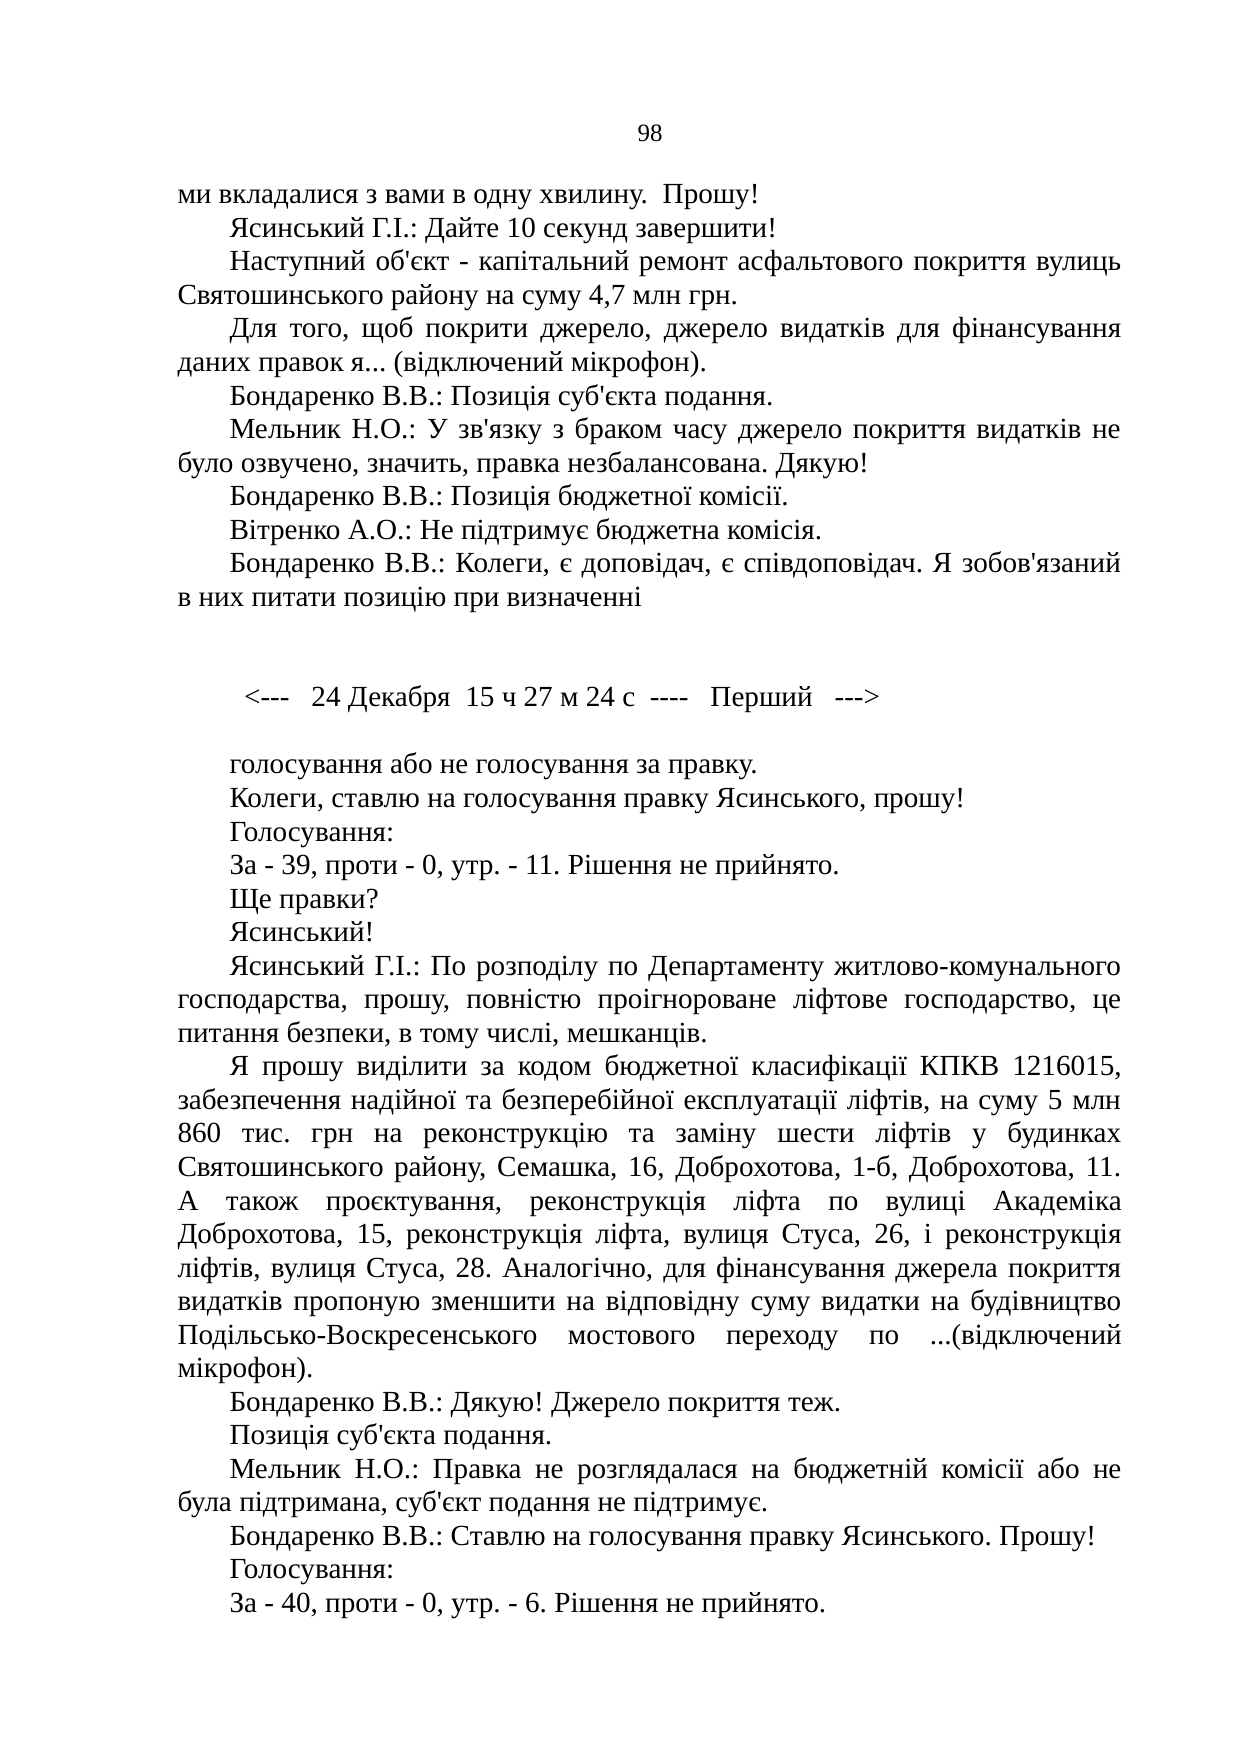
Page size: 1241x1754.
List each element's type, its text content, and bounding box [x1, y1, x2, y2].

text Ще правки? [177, 881, 1122, 914]
text Бондаренко В.В.: Колеги, є доповідач, є співдоповідач. Я зобов'язаний в них питати позицію при визначенні [177, 545, 1122, 612]
text Ясинський! [177, 914, 1122, 948]
text Наступний об'єкт - капітальний ремонт асфальтового покриття вулиць Святошинського району на суму 4,7 млн грн. [177, 243, 1122, 311]
text Бондаренко В.В.: Дякую! Джерело покриття теж. [177, 1384, 1122, 1417]
text Колеги, ставлю на голосування правку Ясинського, прошу! [177, 780, 1122, 814]
text Бондаренко В.В.: Ставлю на голосування правку Ясинського. Прошу! [177, 1518, 1122, 1552]
text Голосування: [177, 814, 1122, 847]
text Бондаренко В.В.: Позиція бюджетної комісії. [177, 478, 1122, 512]
text голосування або не голосування за правку. [177, 747, 1122, 780]
text Я прошу виділити за кодом бюджетної класифікації КПКВ 1216015, забезпечення надійної та безперебійної експлуатації ліфтів, на суму 5 млн 860 тис. грн на реконструкцію та заміну шести ліфтів у будинках Святошинського району, Семашка, 16, Доброхотова, 1-б, Доброхотова, 11. А також проєктування, реконструкція ліфта по вулиці Академіка Доброхотова, 15, реконструкція ліфта, вулиця Стуса, 26, і реконструкція ліфтів, вулиця Стуса, 28. Аналогічно, для фінансування джерела покриття видатків пропоную зменшити на відповідну суму видатки на будівництво Подільсько-Воскресенського мостового переходу по ...(відключений мікрофон). [177, 1048, 1122, 1384]
text За - 39, проти - 0, утр. - 11. Рішення не прийнято. [177, 847, 1122, 881]
text ми вкладалися з вами в одну хвилину. Прошу! [177, 176, 1122, 210]
text Мельник Н.О.: Правка не розглядалася на бюджетній комісії або не була підтримана, суб'єкт подання не підтримує. [177, 1451, 1122, 1518]
text Бондаренко В.В.: Позиція суб'єкта подання. [177, 378, 1122, 411]
text Ясинський Г.І.: По розподілу по Департаменту житлово-комунального господарства, прошу, повністю проігнороване ліфтове господарство, це питання безпеки, в тому числі, мешканців. [177, 948, 1122, 1048]
text Для того, щоб покрити джерело, джерело видатків для фінансування даних правок я... (відключений мікрофон). [177, 311, 1122, 378]
text Голосування: [177, 1552, 1122, 1585]
text Вітренко А.О.: Не підтримує бюджетна комісія. [177, 512, 1122, 545]
text <--- 24 Декабря 15 ч 27 м 24 с ---- Перший ---> [177, 679, 1122, 713]
text Мельник Н.О.: У зв'язку з браком часу джерело покриття видатків не було озвучено, значить, правка незбалансована. Дякую! [177, 411, 1122, 478]
text За - 40, проти - 0, утр. - 6. Рішення не прийнято. [177, 1585, 1122, 1619]
text Ясинський Г.І.: Дайте 10 секунд завершити! [177, 210, 1122, 243]
text Позиція суб'єкта подання. [177, 1417, 1122, 1451]
